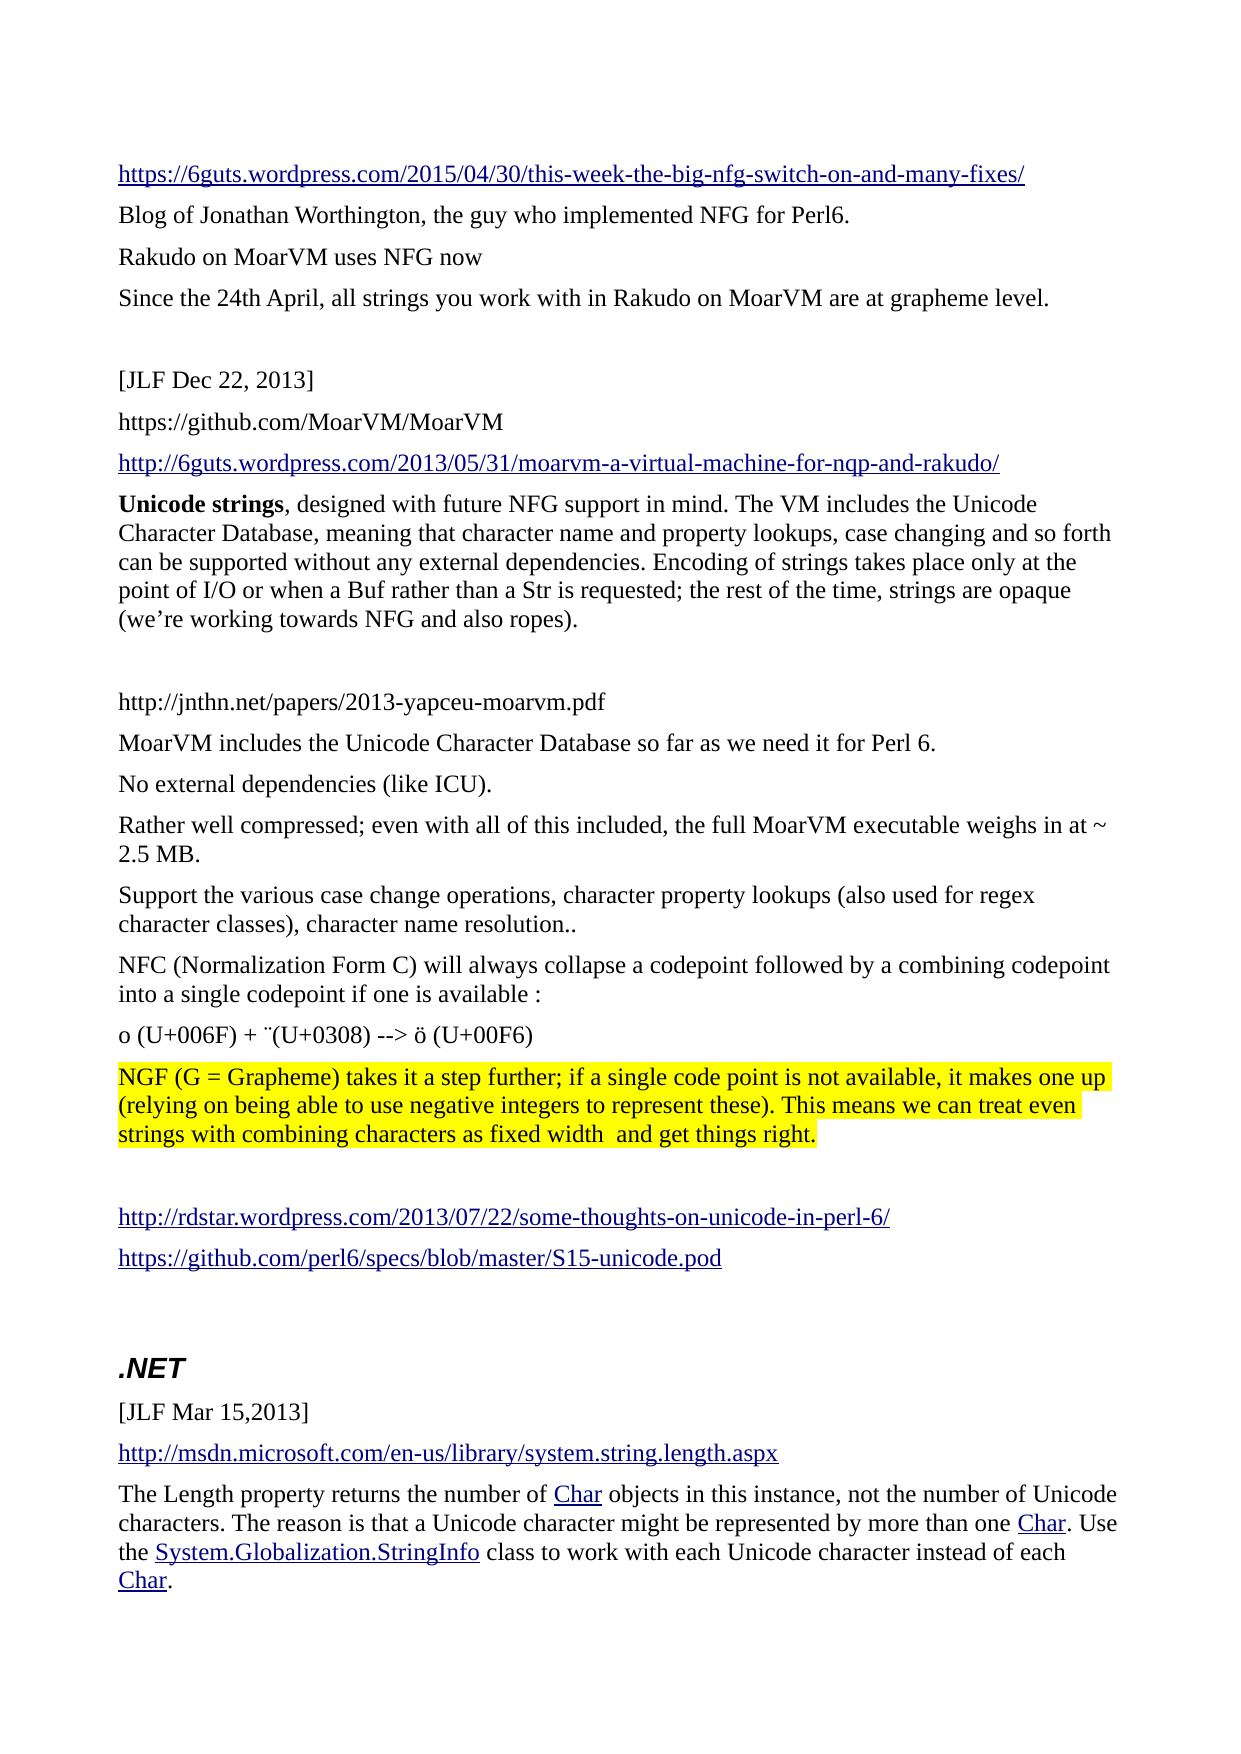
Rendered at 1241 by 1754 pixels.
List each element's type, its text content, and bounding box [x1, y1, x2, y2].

text Rather well compressed; even with all of this included, the full MoarVM executable weighs in at ~ 2.5 MB. [118, 811, 1122, 868]
text http://rdstar.wordpress.com/2013/07/22/some-thoughts-on-unicode-in-perl-6/ [118, 1202, 1122, 1231]
text Support the various case change operations, character property lookups (also used for regex character classes), character name resolution.. [118, 881, 1122, 938]
text https://github.com/perl6/specs/blob/master/S15-unicode.pod [118, 1243, 1122, 1272]
text The Length property returns the number of Char objects in this instance, not the number of Unicode characters. The reason is that a Unicode character might be represented by more than one Char. Use the System.Globalization.StringInfo class to work with each Unicode character instead of each Char. [118, 1479, 1122, 1594]
text o (U+006F) + ¨(U+0308) --> ö (U+00F6) [118, 1021, 1122, 1049]
text NGF (G = Grapheme) takes it a step further; if a single code point is not available, it makes one up (relying on being able to use negative integers to represent these). This means we can treat even strings with combining characters as fixed width and get things right. [118, 1062, 1122, 1148]
text https://github.com/MoarVM/MoarVM [118, 407, 1122, 436]
subtitle .NET [118, 1351, 1122, 1384]
text [JLF Mar 15,2013] [118, 1397, 1122, 1425]
text http://6guts.wordpress.com/2013/05/31/moarvm-a-virtual-machine-for-nqp-and-rakudo/ [118, 448, 1122, 477]
text Blog of Jonathan Worthington, the guy who implemented NFG for Perl6. [118, 201, 1122, 229]
text [JLF Dec 22, 2013] [118, 366, 1122, 394]
text MoarVM includes the Unicode Character Database so far as we need it for Perl 6. [118, 728, 1122, 757]
text Rakudo on MoarVM uses NFG now [118, 242, 1122, 271]
text Unicode strings, designed with future NFG support in mind. The VM includes the Unicode Character Database, meaning that character name and property lookups, case changing and so forth can be supported without any external dependencies. Encoding of strings takes place only at the point of I/O or when a Buf rather than a Str is requested; the rest of the time, strings are opaque (we’re working towards NFG and also ropes). [118, 489, 1122, 633]
text NFC (Normalization Form C) will always collapse a codepoint followed by a combining codepoint into a single codepoint if one is available : [118, 951, 1122, 1008]
text No external dependencies (like ICU). [118, 769, 1122, 798]
text http://jnthn.net/papers/2013-yapceu-moarvm.pdf [118, 687, 1122, 716]
text Since the 24th April, all strings you work with in Rakudo on MoarVM are at grapheme level. [118, 283, 1122, 312]
text https://6guts.wordpress.com/2015/04/30/this-week-the-big-nfg-switch-on-and-many-fixes/ [118, 159, 1122, 188]
text http://msdn.microsoft.com/en-us/library/system.string.length.aspx [118, 1438, 1122, 1467]
